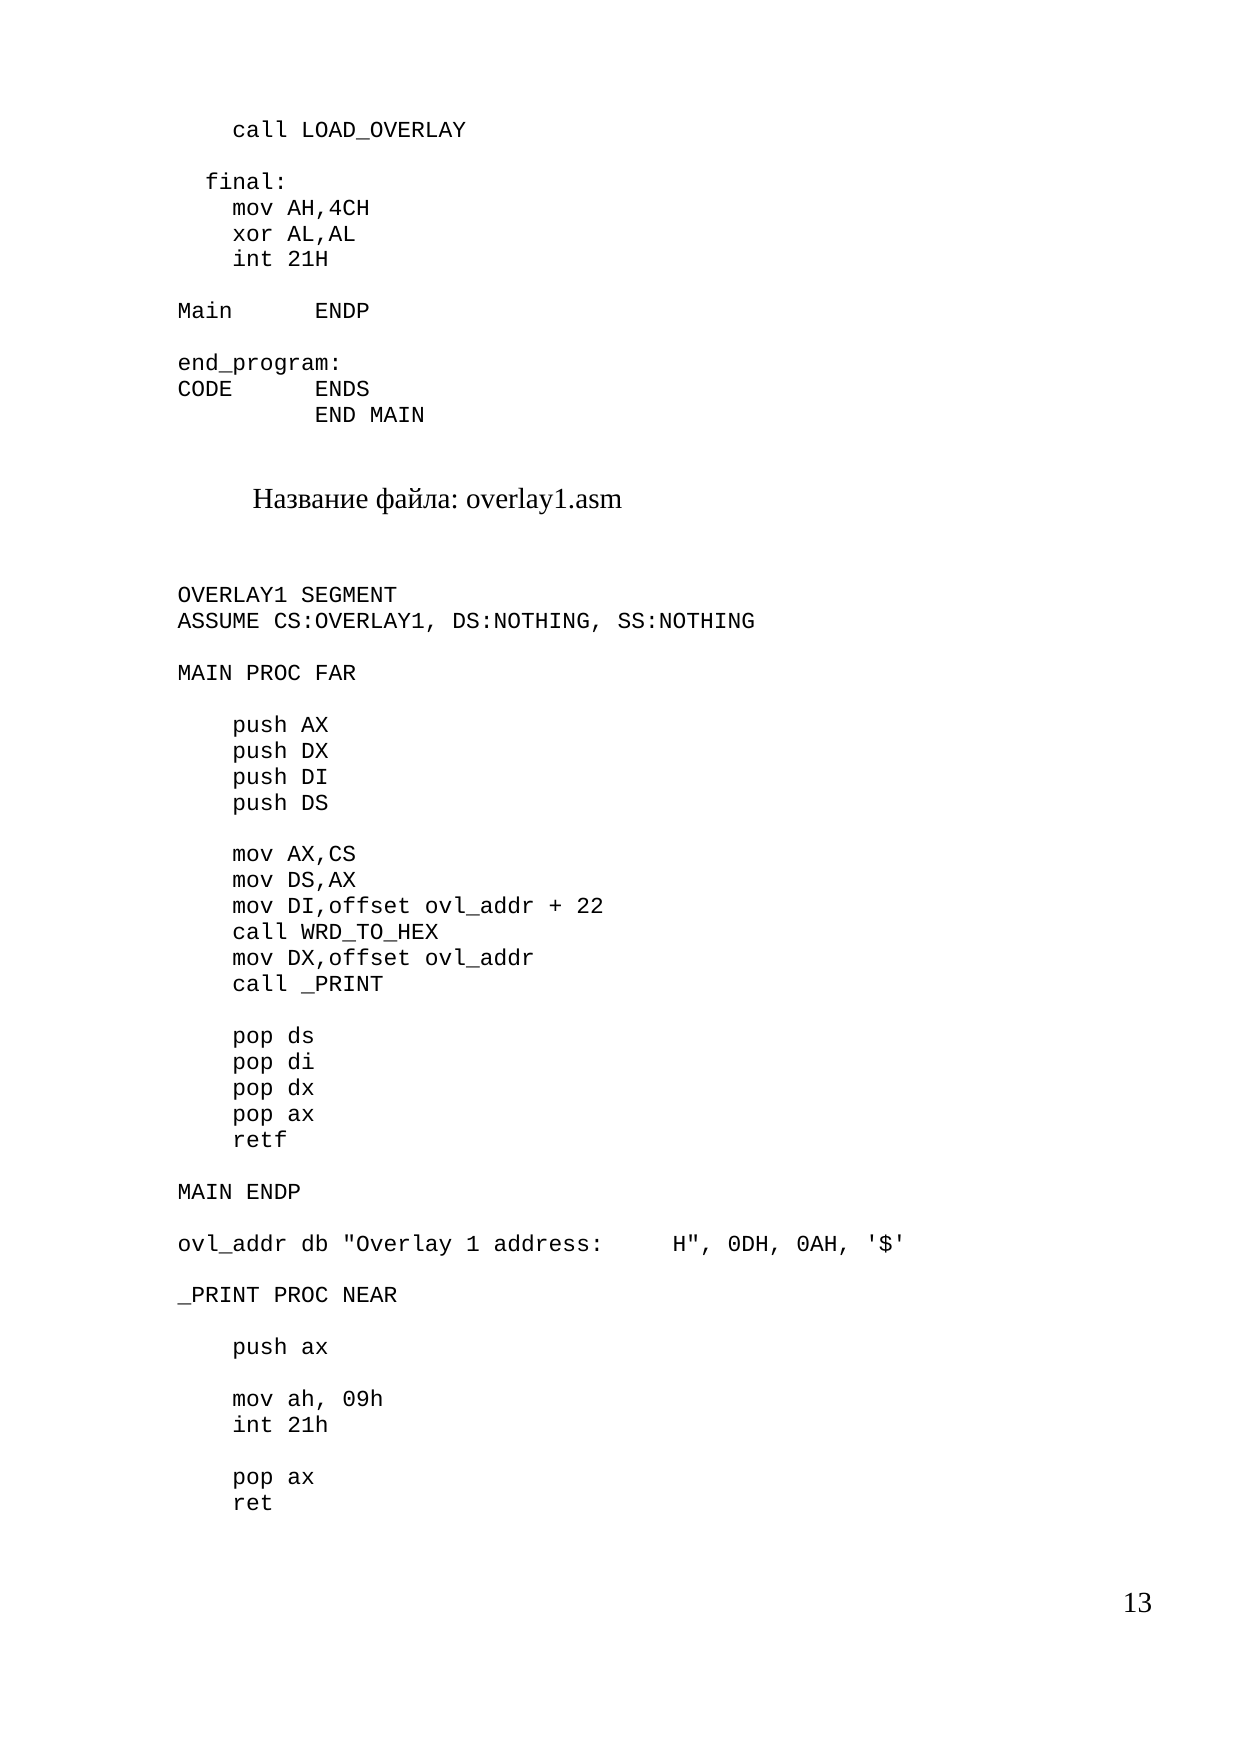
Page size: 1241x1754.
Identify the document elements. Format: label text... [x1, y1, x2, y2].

text end_program: [177, 352, 1152, 377]
text CODE ENDS [177, 377, 1152, 403]
text mov AX,CS [177, 843, 1152, 869]
text push DS [177, 791, 1152, 817]
text int 21h [177, 1413, 1152, 1439]
text int 21H [177, 248, 1152, 274]
text ret [177, 1491, 1152, 1517]
text call WRD_TO_HEX [177, 921, 1152, 947]
text pop di [177, 1050, 1152, 1076]
text pop ds [177, 1024, 1152, 1050]
text ovl_addr db "Overlay 1 address: H", 0DH, 0AH, '$' [177, 1232, 1152, 1258]
text call LOAD_OVERLAY [177, 118, 1152, 144]
text pop ax [177, 1102, 1152, 1128]
text Название файла: overlay1.asm [177, 481, 1152, 515]
text pop dx [177, 1076, 1152, 1102]
text mov AH,4CH [177, 196, 1152, 222]
text push AX [177, 713, 1152, 739]
text mov DX,offset ovl_addr [177, 947, 1152, 972]
text call _PRINT [177, 972, 1152, 998]
text mov DS,AX [177, 869, 1152, 895]
text retf [177, 1128, 1152, 1154]
text pop ax [177, 1465, 1152, 1491]
text Main ENDP [177, 300, 1152, 326]
text push DI [177, 765, 1152, 791]
text mov DI,offset ovl_addr + 22 [177, 895, 1152, 921]
text MAIN PROC FAR [177, 661, 1152, 687]
text push DX [177, 739, 1152, 765]
text final: [177, 170, 1152, 196]
text push ax [177, 1336, 1152, 1362]
text xor AL,AL [177, 222, 1152, 248]
text ASSUME CS:OVERLAY1, DS:NOTHING, SS:NOTHING [177, 609, 1152, 635]
text MAIN ENDP [177, 1180, 1152, 1206]
text mov ah, 09h [177, 1387, 1152, 1413]
text END MAIN [177, 403, 1152, 429]
text OVERLAY1 SEGMENT [177, 583, 1152, 609]
text _PRINT PROC NEAR [177, 1284, 1152, 1310]
